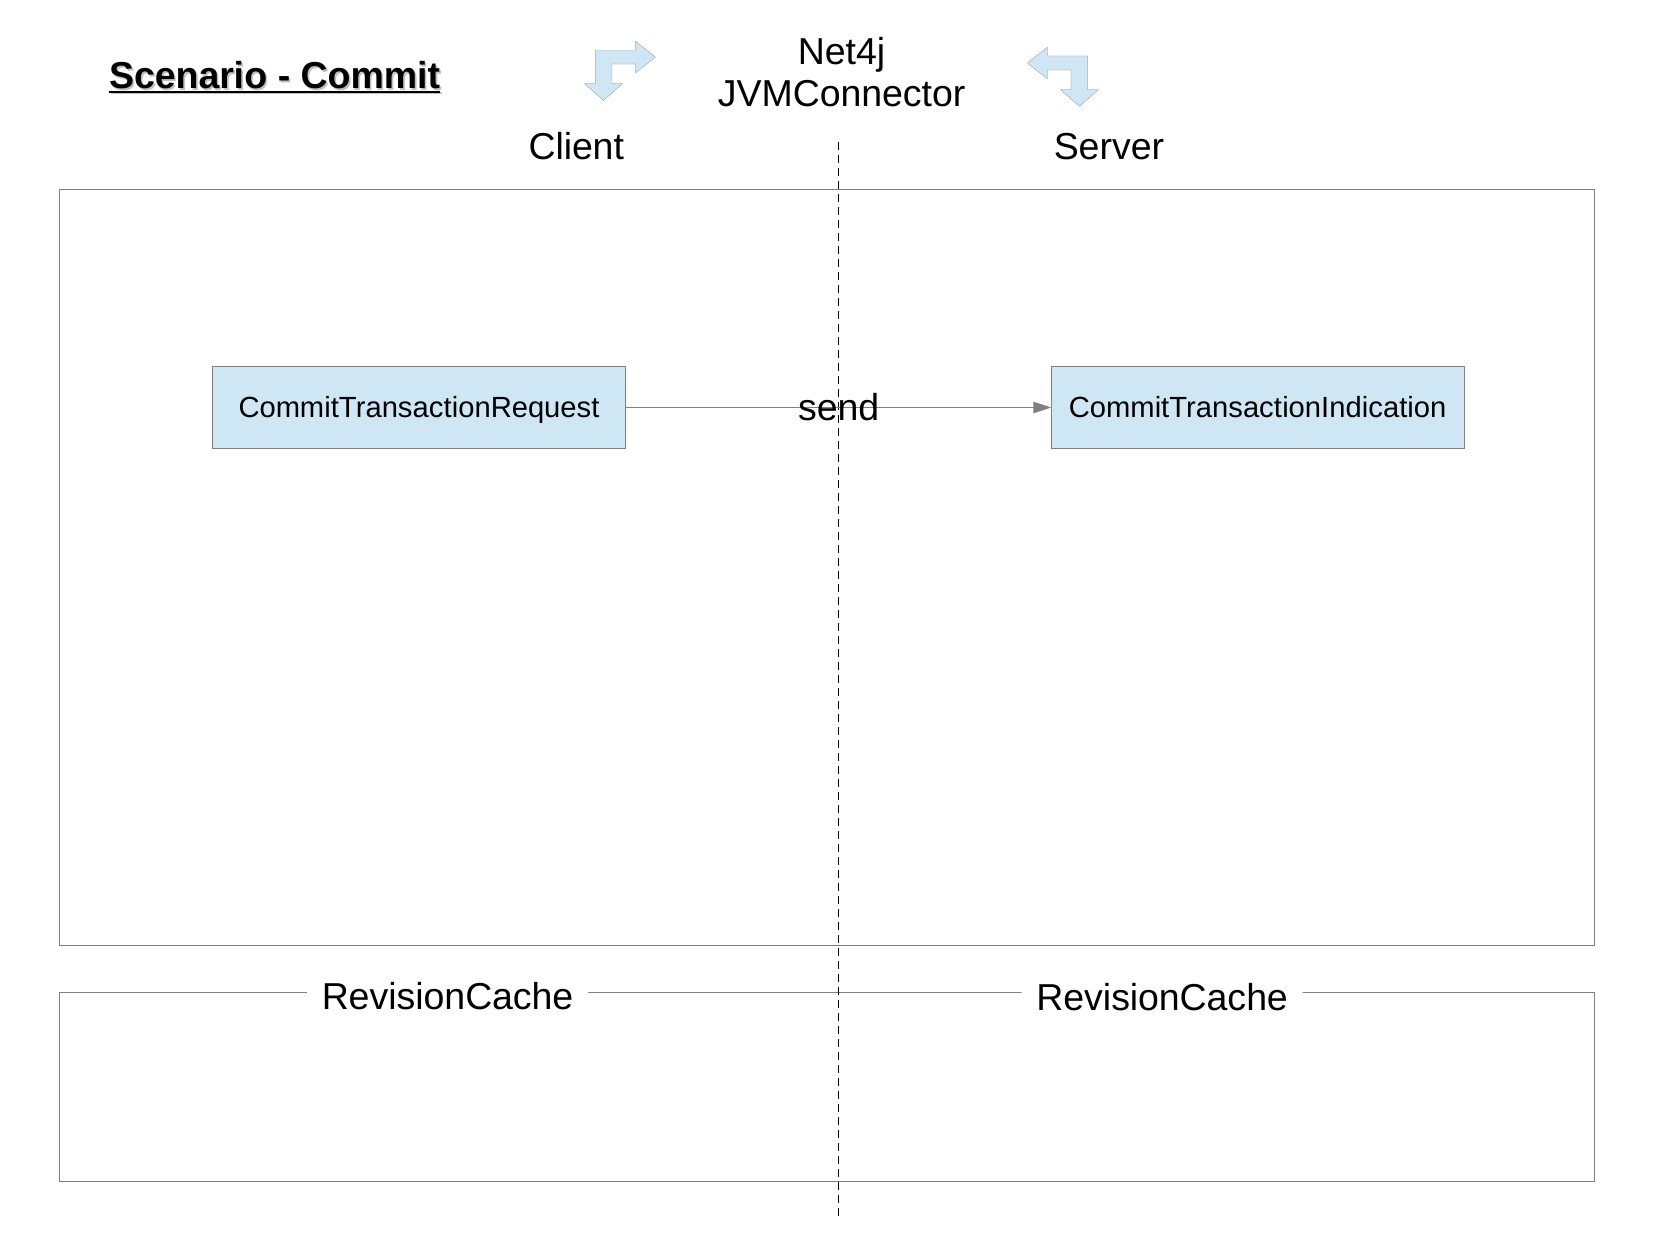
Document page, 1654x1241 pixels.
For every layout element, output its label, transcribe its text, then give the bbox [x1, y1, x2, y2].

text_box CommitTransactionRequest [212, 366, 626, 449]
text_box Scenario - Commit [94, 47, 756, 106]
text_box CommitTransactionIndication [1051, 366, 1465, 449]
